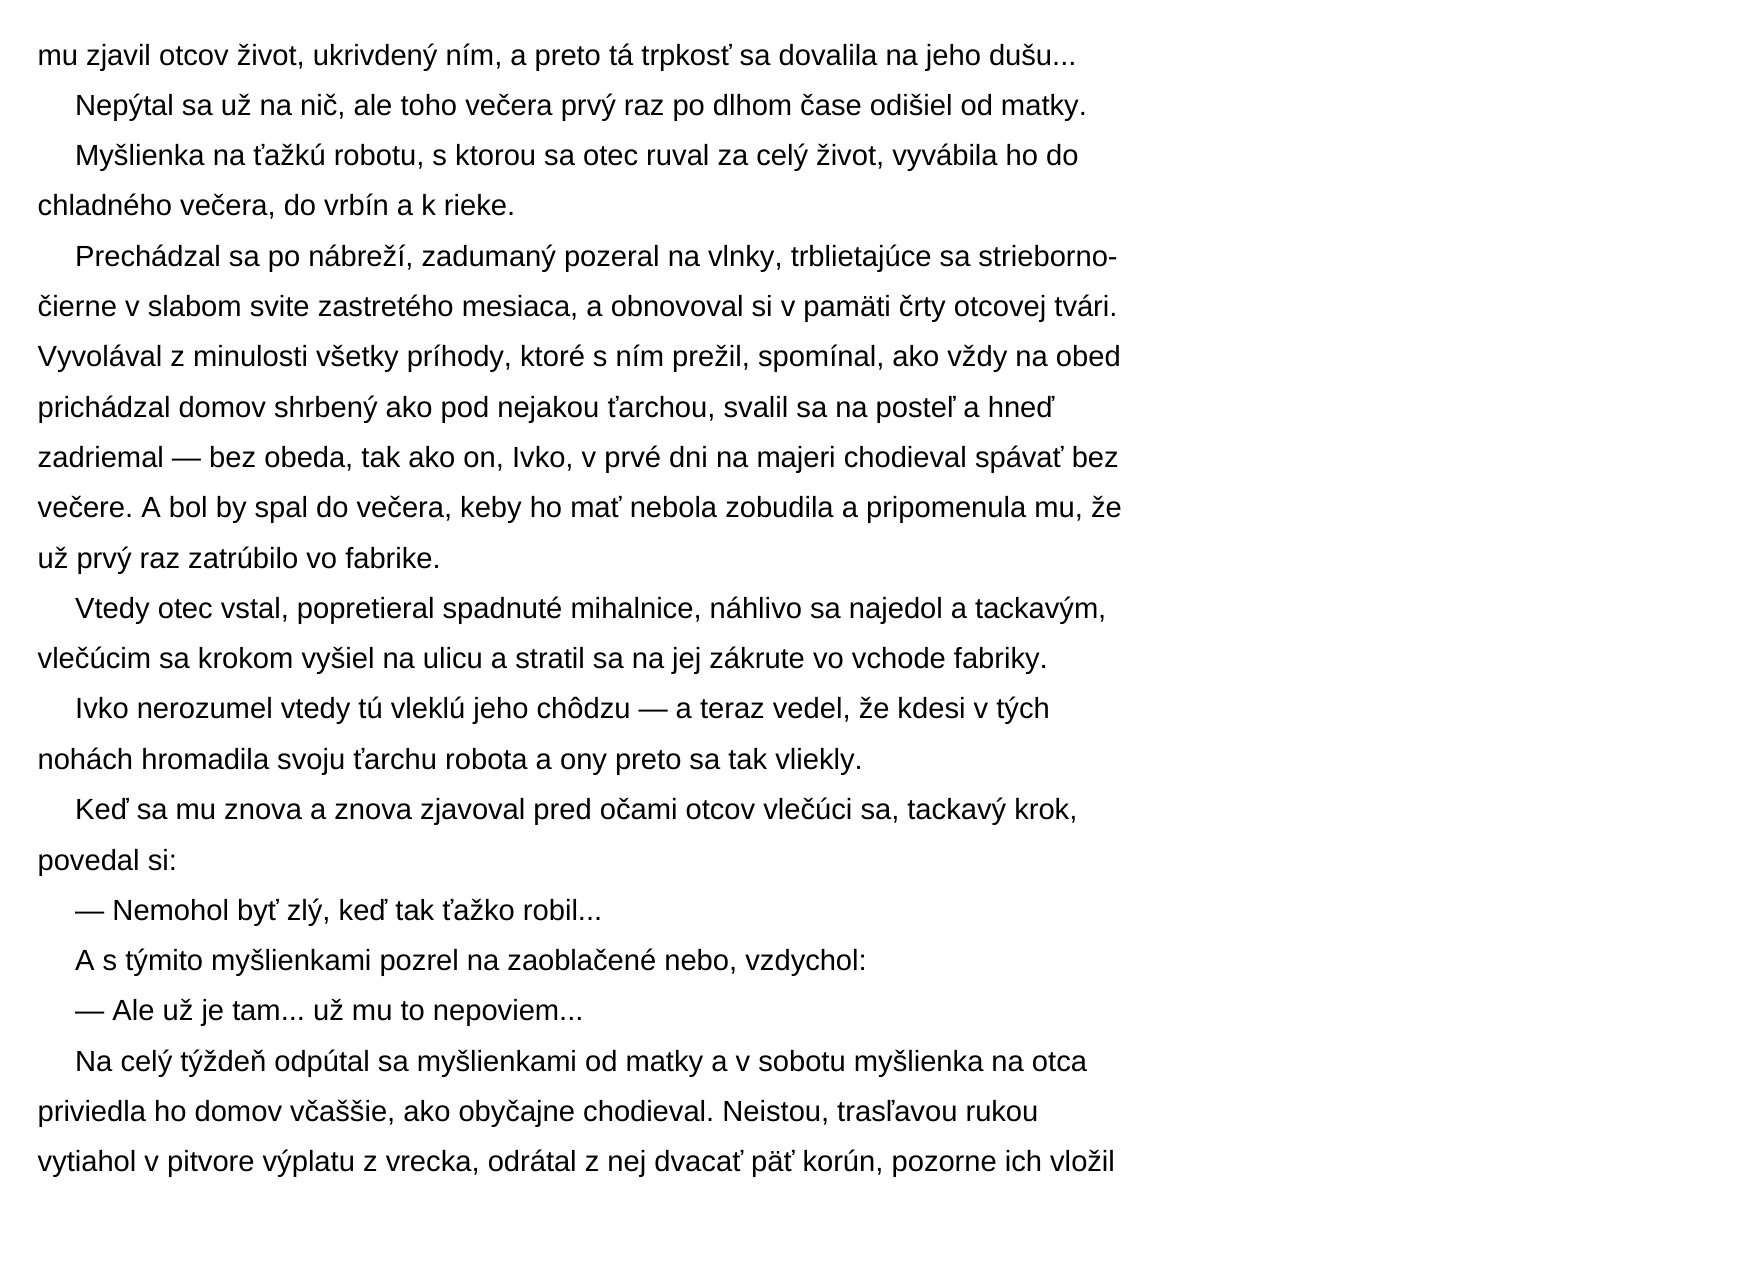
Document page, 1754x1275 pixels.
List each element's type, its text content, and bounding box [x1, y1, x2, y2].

text Vtedy otec vstal, popretieral spadnuté mihalnice, náhlivo sa najedol a tackavým, vlečúcim sa krokom vyšiel na ulicu a stratil sa na jej zákrute vo vchode fabriky. [37, 591, 1130, 675]
text Prechádzal sa po nábreží, zadumaný pozeral na vlnky, trblietajúce sa strieborno-čierne v slabom svite zastretého mesiaca, a obnovoval si v pamäti črty otcovej tvári. Vyvolával z minulosti všetky príhody, ktoré s ním prežil, spomínal, ako vždy na obed prichádzal domov shrbený ako pod nejakou ťarchou, svalil sa na posteľ a hneď zadriemal — bez obeda, tak ako on, Ivko, v prvé dni na majeri chodieval spávať bez večere. A bol by spal do večera, keby ho mať nebola zobudila a pripomenula mu, že už prvý raz zatrúbilo vo fabrike. [37, 239, 1130, 574]
text Ivko nerozumel vtedy tú vleklú jeho chôdzu — a teraz vedel, že kdesi v tých nohách hromadila svoju ťarchu robota a ony preto sa tak vliekly. [37, 692, 1130, 775]
text Myšlienka na ťažkú robotu, s ktorou sa otec ruval za celý život, vyvábila ho do chladného večera, do vrbín a k rieke. [37, 138, 1130, 222]
text Nepýtal sa už na nič, ale toho večera prvý raz po dlhom čase odišiel od matky. [37, 88, 1130, 121]
text Na celý týždeň odpútal sa myšlienkami od matky a v sobotu myšlienka na otca priviedla ho domov včaššie, ako obyčajne chodieval. Neistou, trasľavou rukou vytiahol v pitvore výplatu z vrecka, odrátal z nej dvacať päť korún, pozorne ich vložil [37, 1044, 1130, 1178]
text A s týmito myšlienkami pozrel na zaoblačené nebo, vzdychol: [37, 943, 1130, 977]
text mu zjavil otcov život, ukrivdený ním, a preto tá trpkosť sa dovalila na jeho dušu... [37, 37, 1130, 71]
text Keď sa mu znova a znova zjavoval pred očami otcov vlečúci sa, tackavý krok, povedal si: [37, 792, 1130, 876]
text — Nemohol byť zlý, keď tak ťažko robil... [37, 893, 1130, 926]
text — Ale už je tam... už mu to nepoviem... [37, 993, 1130, 1027]
